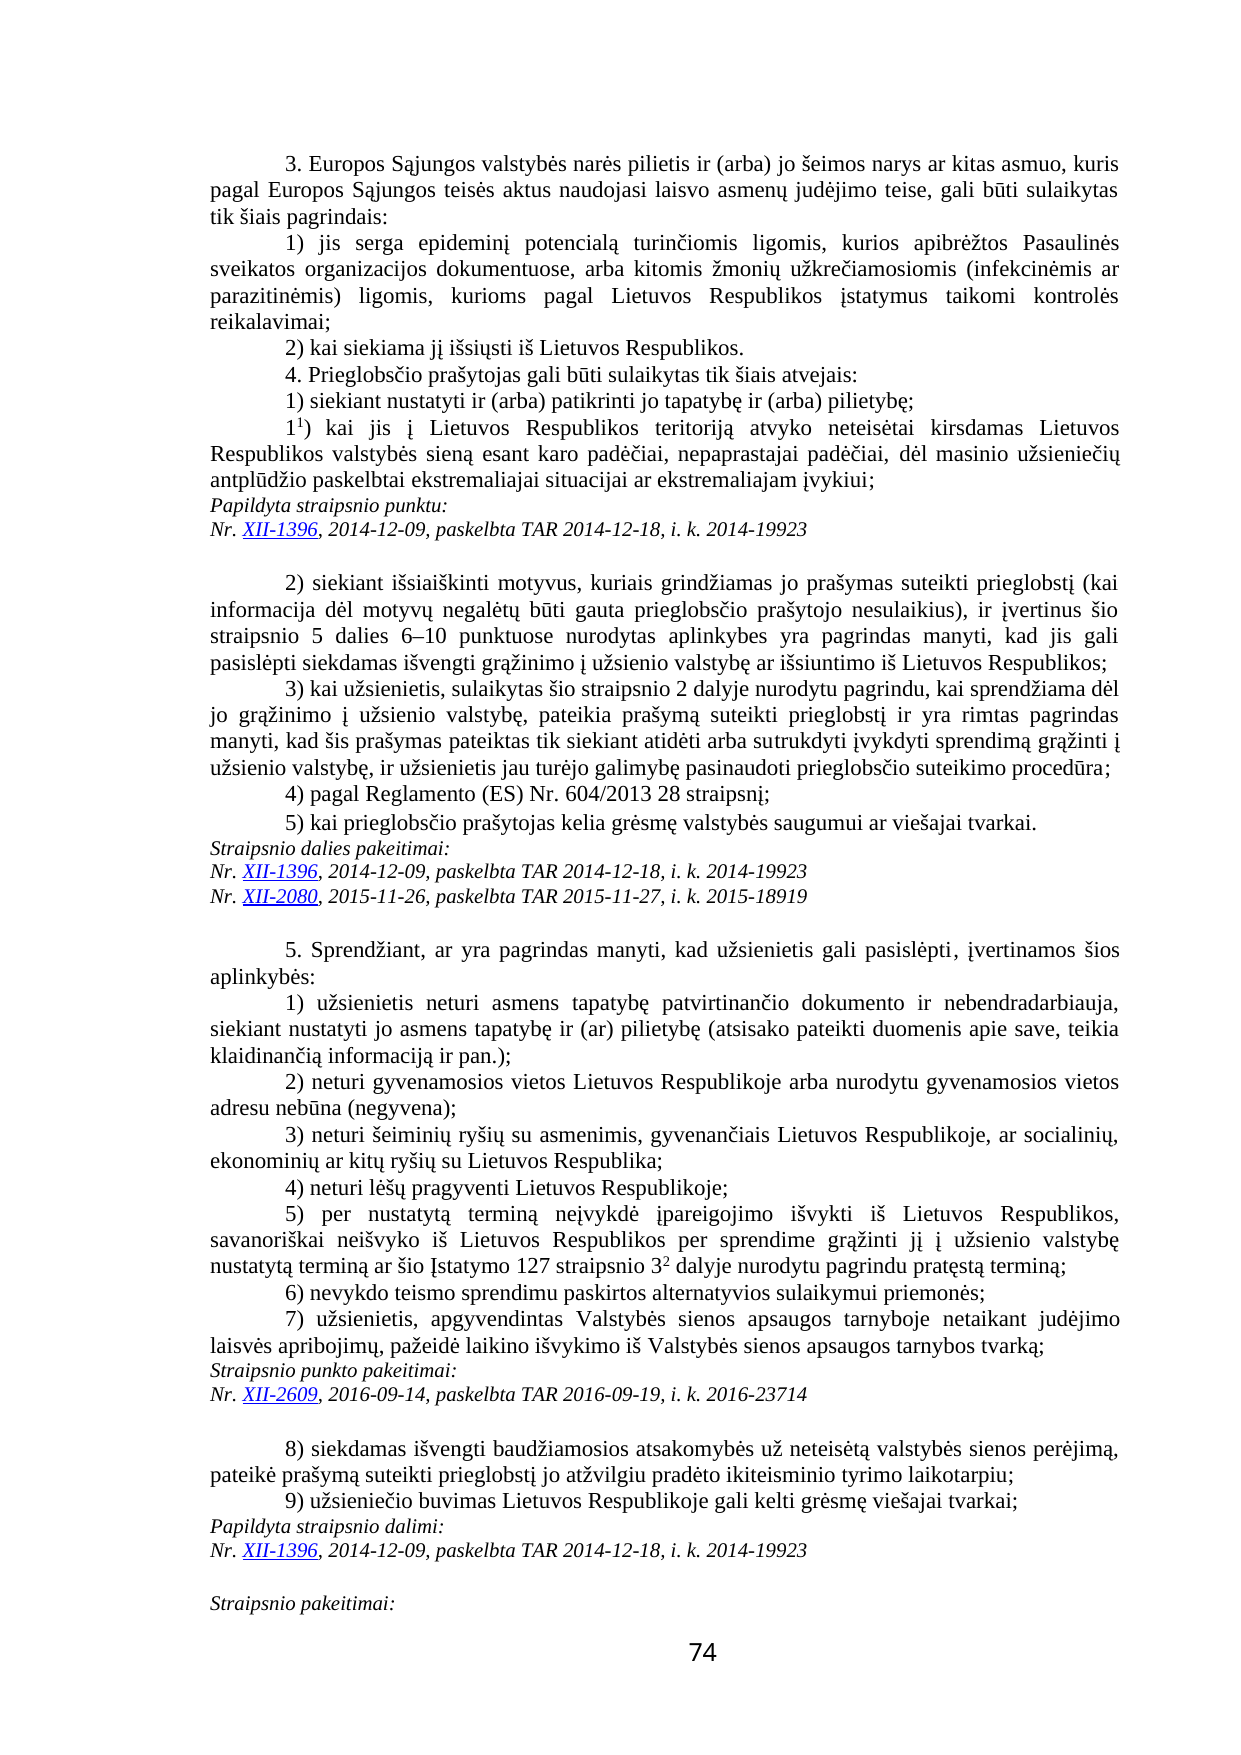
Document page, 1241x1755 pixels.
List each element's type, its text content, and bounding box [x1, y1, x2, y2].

text 2) neturi gyvenamosios vietos Lietuvos Respublikoje arba nurodytu gyvenamosios vietos adresu nebūna (negyvena); [210, 1068, 1120, 1121]
text 5) per nustatytą terminą neįvykdė įpareigojimo išvykti iš Lietuvos Respublikos, savanoriškai neišvyko iš Lietuvos Respublikos per sprendime grąžinti jį į užsienio valstybę nustatytą terminą ar šio Įstatymo 127 straipsnio 32 dalyje nurodytu pagrindu pratęstą terminą; [210, 1200, 1120, 1279]
text Straipsnio punkto pakeitimai: [210, 1358, 1120, 1382]
text 7) užsienietis, apgyvendintas Valstybės sienos apsaugos tarnyboje netaikant judėjimo laisvės apribojimų, pažeidė laikino išvykimo iš Valstybės sienos apsaugos tarnybos tvarką; [210, 1305, 1120, 1358]
text 2) siekiant išsiaiškinti motyvus, kuriais grindžiamas jo prašymas suteikti prieglobstį (kai informacija dėl motyvų negalėtų būti gauta prieglobsčio prašytojo nesulaikius), ir įvertinus šio straipsnio 5 dalies 6–10 punktuose nurodytas aplinkybes yra pagrindas manyti, kad jis gali pasislėpti siekdamas išvengti grąžinimo į užsienio valstybę ar išsiuntimo iš Lietuvos Respublikos; [210, 569, 1120, 675]
text 4) pagal Reglamento (ES) Nr. 604/2013 28 straipsnį; [210, 780, 1120, 807]
text 3. Europos Sąjungos valstybės narės pilietis ir (arba) jo šeimos narys ar kitas asmuo, kuris pagal Europos Sąjungos teisės aktus naudojasi laisvo asmenų judėjimo teise, gali būti sulaikytas tik šiais pagrindais: [210, 150, 1120, 229]
text 1) užsienietis neturi asmens tapatybę patvirtinančio dokumento ir nebendradarbiauja, siekiant nustatyti jo asmens tapatybę ir (ar) pilietybę (atsisako pateikti duomenis apie save, teikia klaidinančią informaciją ir pan.); [210, 989, 1120, 1068]
text 4. Prieglobsčio prašytojas gali būti sulaikytas tik šiais atvejais: [210, 361, 1120, 387]
text 1) jis serga epideminį potencialą turinčiomis ligomis, kurios apibrėžtos Pasaulinės sveikatos organizacijos dokumentuose, arba kitomis žmonių užkrečiamosiomis (infekcinėmis ar parazitinėmis) ligomis, kurioms pagal Lietuvos Respublikos įstatymus taikomi kontrolės reikalavimai; [210, 229, 1120, 334]
text 9) užsieniečio buvimas Lietuvos Respublikoje gali kelti grėsmę viešajai tvarkai; [210, 1488, 1120, 1514]
text Nr. XII-1396, 2014-12-09, paskelbta TAR 2014-12-18, i. k. 2014-19923 [210, 1538, 1120, 1562]
text Nr. XII-1396, 2014-12-09, paskelbta TAR 2014-12-18, i. k. 2014-19923 [210, 517, 1120, 541]
text 5) kai prieglobsčio prašytojas kelia grėsmę valstybės saugumui ar viešajai tvarkai. [210, 807, 1120, 835]
text 5. Sprendžiant, ar yra pagrindas manyti, kad užsienietis gali pasislėpti, įvertinamos šios aplinkybės: [210, 936, 1120, 989]
text Nr. XII-2080, 2015-11-26, paskelbta TAR 2015-11-27, i. k. 2015-18919 [210, 883, 1120, 908]
text Straipsnio pakeitimai: [210, 1591, 1120, 1615]
text 2) kai siekiama jį išsiųsti iš Lietuvos Respublikos. [210, 334, 1120, 361]
text 8) siekdamas išvengti baudžiamosios atsakomybės už neteisėtą valstybės sienos perėjimą, pateikė prašymą suteikti prieglobstį jo atžvilgiu pradėto ikiteisminio tyrimo laikotarpiu; [210, 1435, 1120, 1488]
text 4) neturi lėšų pragyventi Lietuvos Respublikoje; [210, 1173, 1120, 1200]
text 11) kai jis į Lietuvos Respublikos teritoriją atvyko neteisėtai kirsdamas Lietuvos Respublikos valstybės sieną esant karo padėčiai, nepaprastajai padėčiai, dėl masinio užsieniečių antplūdžio paskelbtai ekstremaliajai situacijai ar ekstremaliajam įvykiui; [210, 413, 1120, 493]
text 6) nevykdo teismo sprendimu paskirtos alternatyvios sulaikymui priemonės; [210, 1279, 1120, 1305]
text 1) siekiant nustatyti ir (arba) patikrinti jo tapatybę ir (arba) pilietybę; [210, 387, 1120, 413]
text Papildyta straipsnio punktu: [210, 493, 1120, 517]
text 3) kai užsienietis, sulaikytas šio straipsnio 2 dalyje nurodytu pagrindu, kai sprendžiama dėl jo grąžinimo į užsienio valstybę, pateikia prašymą suteikti prieglobstį ir yra rimtas pagrindas manyti, kad šis prašymas pateiktas tik siekiant atidėti arba sutrukdyti įvykdyti sprendimą grąžinti į užsienio valstybę, ir užsienietis jau turėjo galimybę pasinaudoti prieglobsčio suteikimo procedūra; [210, 675, 1120, 780]
text Nr. XII-1396, 2014-12-09, paskelbta TAR 2014-12-18, i. k. 2014-19923 [210, 859, 1120, 883]
text Papildyta straipsnio dalimi: [210, 1514, 1120, 1538]
text 3) neturi šeiminių ryšių su asmenimis, gyvenančiais Lietuvos Respublikoje, ar socialinių, ekonominių ar kitų ryšių su Lietuvos Respublika; [210, 1121, 1120, 1173]
text Straipsnio dalies pakeitimai: [210, 835, 1120, 859]
text Nr. XII-2609, 2016-09-14, paskelbta TAR 2016-09-19, i. k. 2016-23714 [210, 1382, 1120, 1406]
